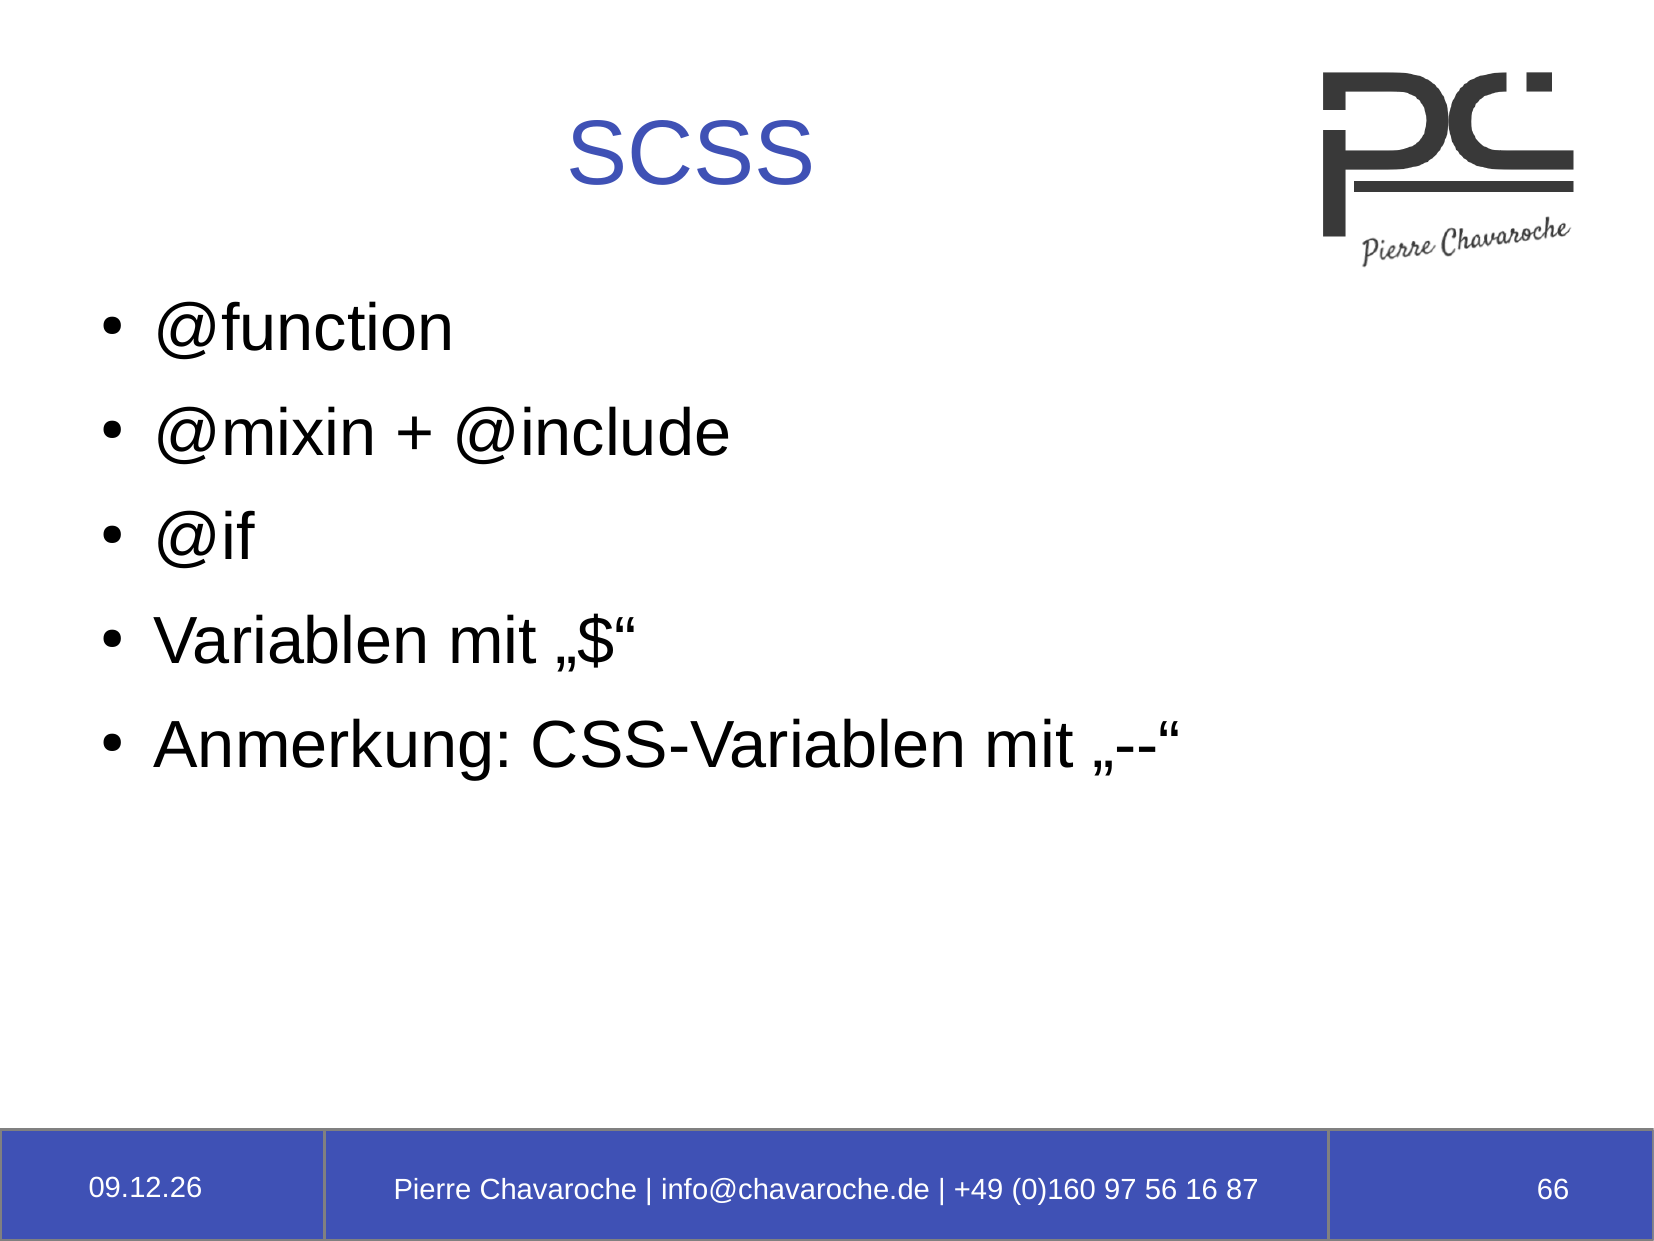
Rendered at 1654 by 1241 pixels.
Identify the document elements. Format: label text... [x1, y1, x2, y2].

list @function @mixin + @include @if Variablen mit „$“ Anmerkung: CSS-Variablen mit „--“ [82, 290, 1571, 1109]
picture [1307, 29, 1589, 311]
title SCSS [82, 49, 1300, 257]
